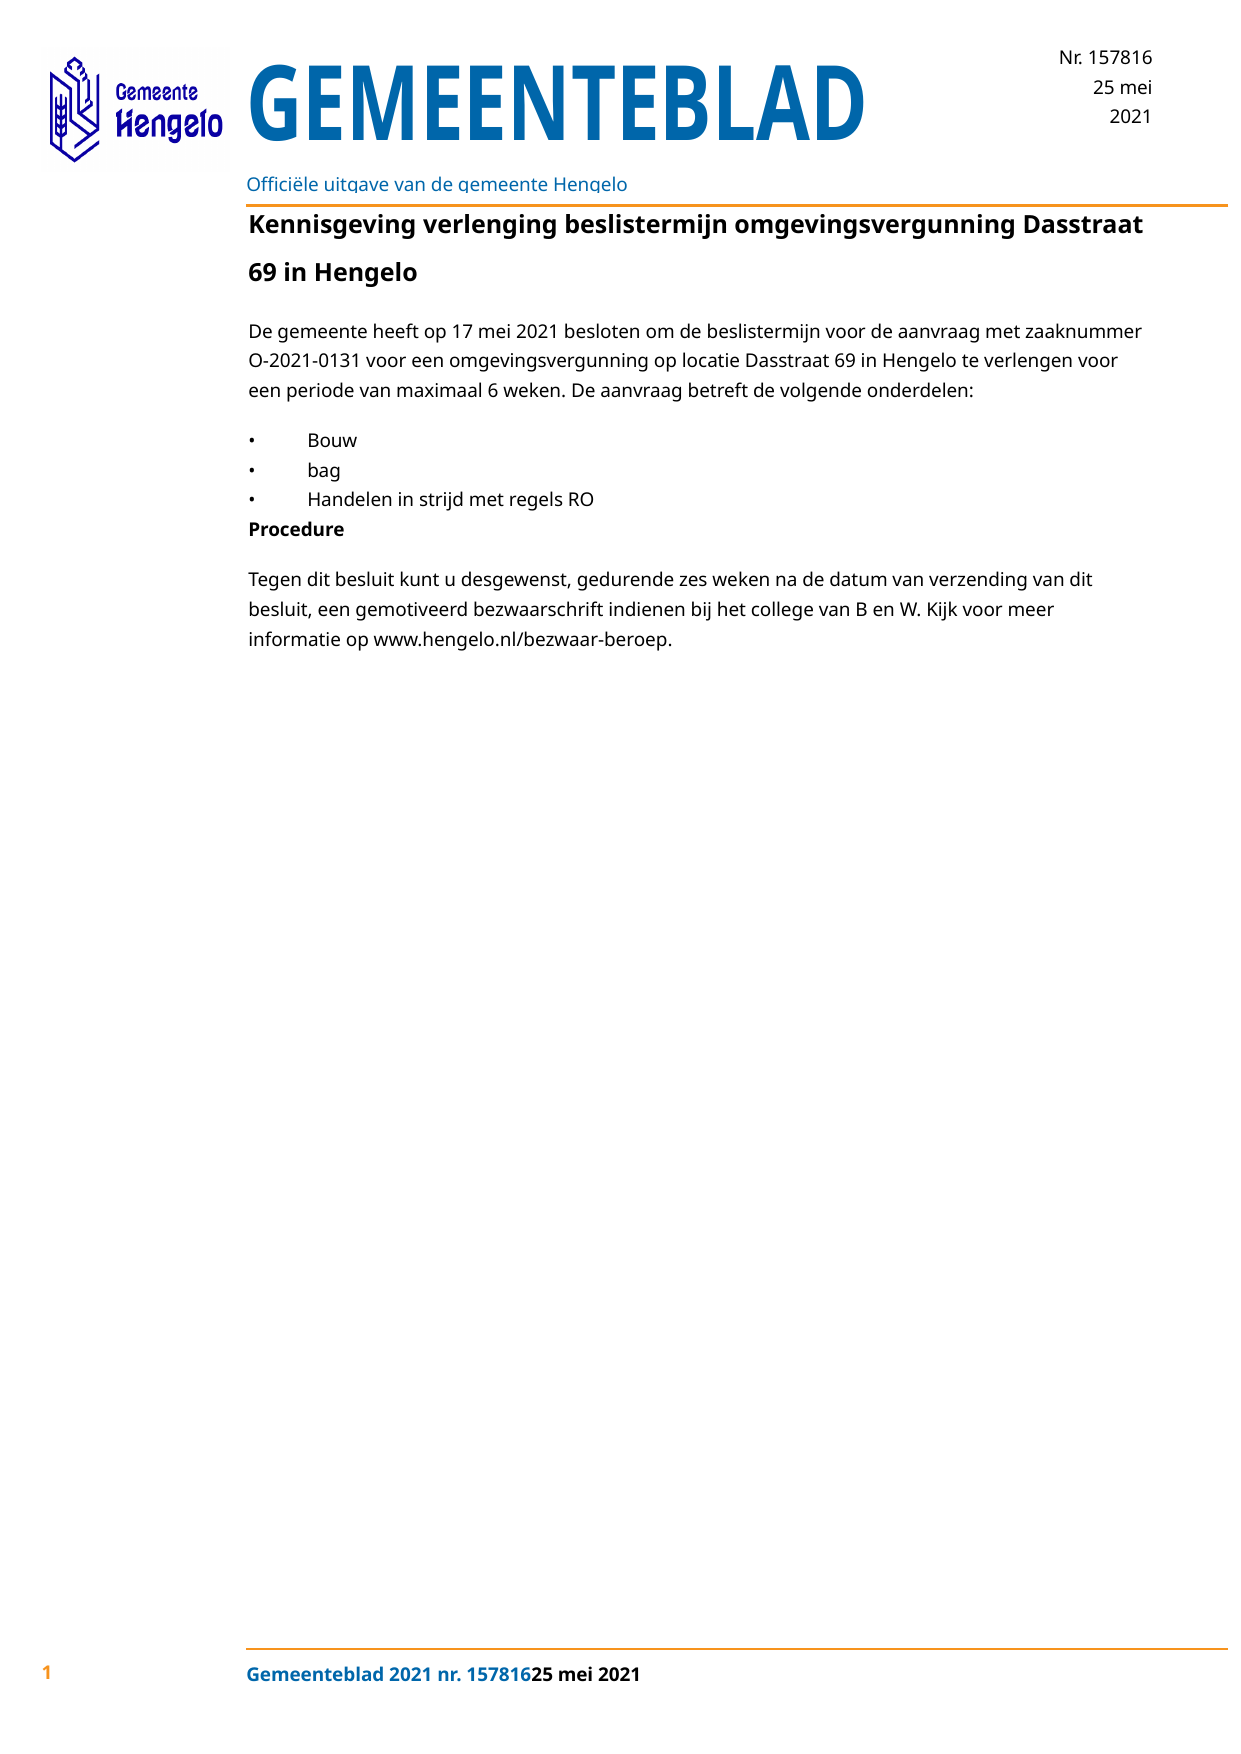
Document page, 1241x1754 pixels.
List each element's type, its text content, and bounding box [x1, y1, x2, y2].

text Tegen dit besluit kunt u desgewenst, gedurende zes weken na de datum van verzending van dit besluit, een gemotiveerd bezwaarschrift indienen bij het college van B en W. Kijk voor meer informatie op www.hengelo.nl/bezwaar-beroep. [248, 567, 1152, 652]
text Kennisgeving verlenging beslistermijn omgevingsvergunning Dasstraat 69 in Hengelo [248, 207, 1152, 288]
list Bouw [248, 427, 1152, 453]
picture [41, 47, 231, 172]
list bag [248, 457, 1152, 483]
list Handelen in strijd met regels RO [248, 487, 1152, 512]
text Procedure [248, 516, 1152, 542]
text De gemeente heeft op 17 mei 2021 besloten om de beslistermijn voor de aanvraag met zaaknummer O-2021-0131 voor een omgevingsvergunning op locatie Dasstraat 69 in Hengelo te verlengen voor een periode van maximaal 6 weken. De aanvraag betreft de volgende onderdelen: [248, 318, 1152, 403]
